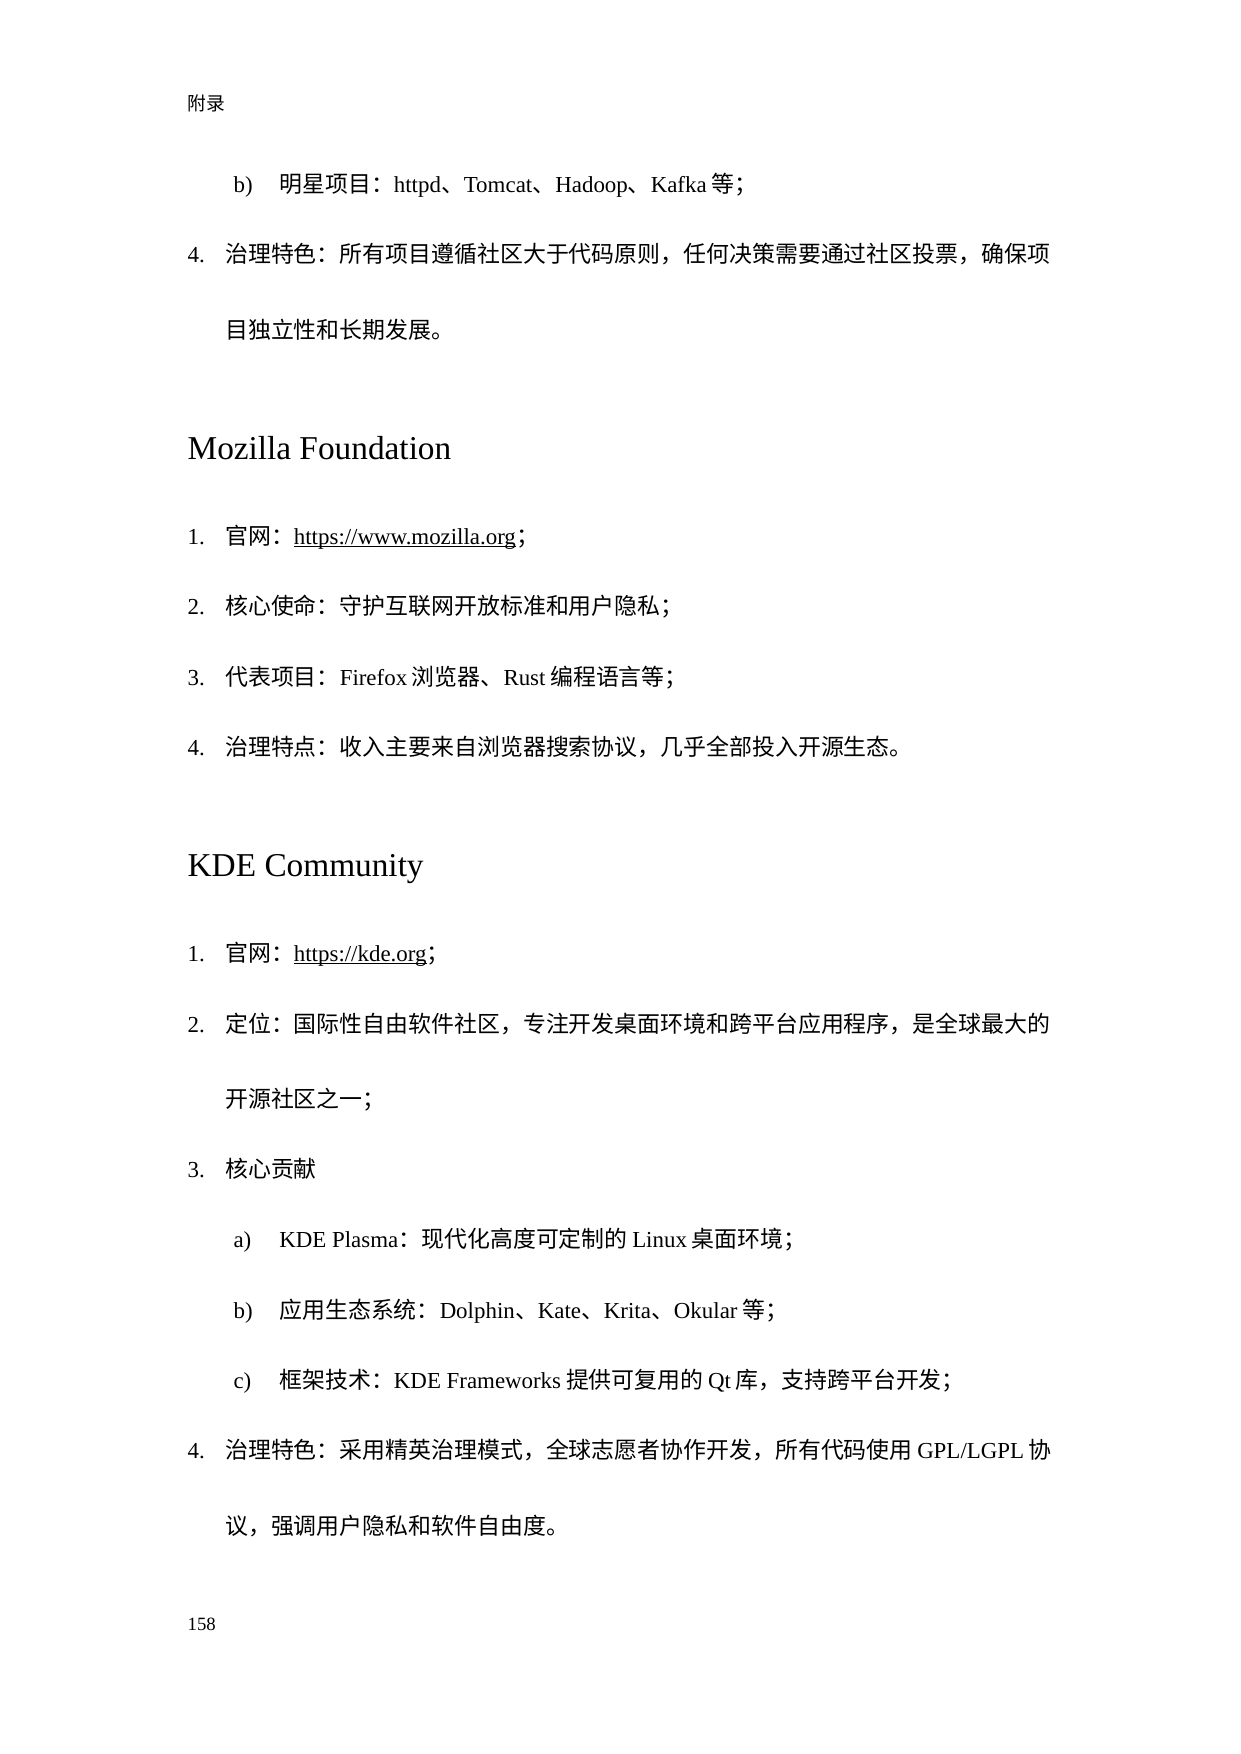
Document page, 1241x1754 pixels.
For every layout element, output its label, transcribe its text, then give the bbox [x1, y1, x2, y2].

list 官网：https://kde.org； [187, 919, 1053, 984]
list 核心贡献 [187, 1135, 1053, 1200]
list 明星项目：httpd、Tomcat、Hadoop、Kafka等； [233, 150, 1053, 215]
list 核心使命：守护互联网开放标准和用户隐私； [187, 572, 1053, 637]
list 官网：https://www.mozilla.org； [187, 502, 1053, 567]
list 应用生态系统：Dolphin、Kate、Krita、Okular等； [233, 1276, 1053, 1341]
list 代表项目：Firefox浏览器、Rust编程语言等； [187, 643, 1053, 708]
list 治理特点：收入主要来自浏览器搜索协议，几乎全部投入开源生态。 [187, 713, 1053, 778]
list 定位：国际性自由软件社区，专注开发桌面环境和跨平台应用程序，是全球最大的开源社区之一； [187, 989, 1053, 1130]
list 框架技术：KDE Frameworks提供可复用的Qt库，支持跨平台开发； [233, 1346, 1053, 1411]
list KDE Plasma：现代化高度可定制的Linux桌面环境； [233, 1206, 1053, 1271]
subtitle KDE Community [187, 832, 1053, 897]
subtitle Mozilla Foundation [187, 415, 1053, 480]
list 治理特色：所有项目遵循社区大于代码原则，任何决策需要通过社区投票，确保项目独立性和长期发展。 [187, 220, 1053, 361]
list 治理特色：采用精英治理模式，全球志愿者协作开发，所有代码使用GPL/LGPL协议，强调用户隐私和软件自由度。 [187, 1416, 1053, 1557]
